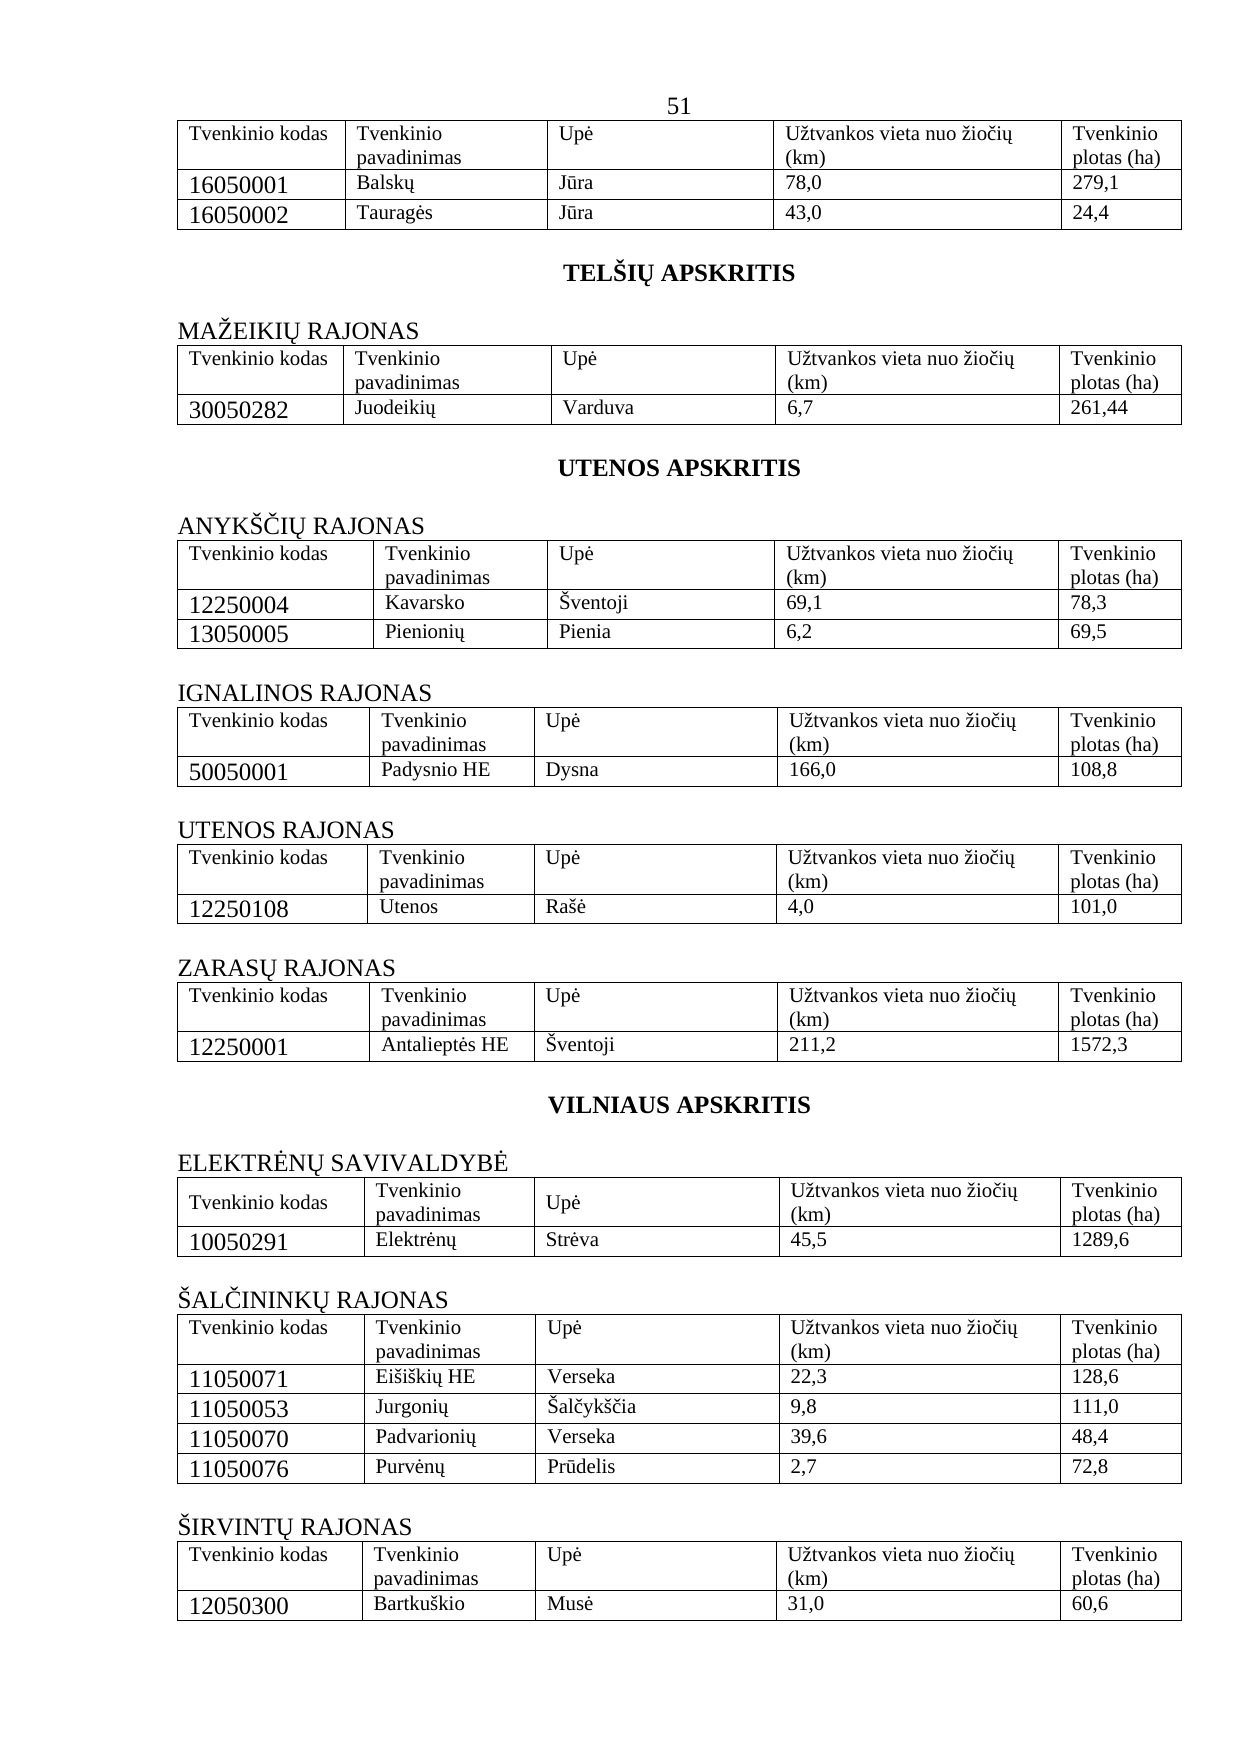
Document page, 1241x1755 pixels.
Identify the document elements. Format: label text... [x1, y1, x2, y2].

table_cell Strėva [535, 1227, 779, 1256]
table_cell 10050291 [178, 1227, 364, 1256]
table_header Tvenkinio kodas [178, 845, 367, 893]
table_cell 2,7 [780, 1454, 1060, 1483]
table_cell 45,5 [780, 1227, 1060, 1256]
table_cell Balskų [346, 170, 547, 199]
table_header Tvenkinio plotas (ha) [1061, 1178, 1181, 1226]
table_cell 11050070 [178, 1424, 364, 1453]
table_cell 261,44 [1060, 395, 1181, 423]
table_header Upė [535, 983, 777, 1031]
table_cell 111,0 [1061, 1394, 1181, 1423]
table_header Tvenkinio pavadinimas [365, 1315, 535, 1363]
table_header Užtvankos vieta nuo žiočių (km) [780, 1315, 1060, 1363]
table_cell 128,6 [1061, 1365, 1181, 1393]
text Šalčininkų rajonas [177, 1286, 1181, 1314]
table_cell 78,3 [1059, 590, 1181, 618]
text ELEKTRĖNŲ SAVIVALDYBĖ [177, 1148, 1181, 1177]
table_cell Jurgonių [365, 1394, 535, 1423]
table_cell 22,3 [780, 1365, 1060, 1393]
table_header Tvenkinio plotas (ha) [1061, 1542, 1181, 1590]
table_cell Juodeikių [344, 395, 551, 423]
table_header Užtvankos vieta nuo žiočių (km) [777, 1542, 1060, 1590]
table_header Tvenkinio kodas [178, 346, 343, 394]
table_cell Padysnio HE [370, 757, 534, 786]
table_header Tvenkinio kodas [178, 121, 345, 169]
text Anykščių rajonas [177, 511, 1181, 539]
table_header Tvenkinio kodas [178, 708, 369, 756]
table_cell 11050053 [178, 1394, 364, 1423]
table_header Tvenkinio plotas (ha) [1059, 708, 1181, 756]
table_header Upė [535, 708, 777, 756]
table_cell Verseka [536, 1424, 779, 1453]
table_cell 166,0 [778, 757, 1058, 786]
table_cell 69,5 [1059, 620, 1181, 648]
text Ignalinos rajonas [177, 678, 1181, 707]
table_cell 50050001 [178, 757, 369, 786]
table_header Tvenkinio plotas (ha) [1061, 1315, 1181, 1363]
text Utenos rajonas [177, 816, 1181, 844]
table_cell 1572,3 [1059, 1032, 1181, 1061]
table_cell Pienia [548, 620, 774, 648]
table_header Upė [535, 845, 776, 893]
table_header Tvenkinio pavadinimas [346, 121, 547, 169]
table_header Upė [536, 1542, 776, 1590]
table_cell Prūdelis [536, 1454, 779, 1483]
table_header Tvenkinio kodas [178, 541, 373, 589]
table_cell 12050300 [178, 1591, 362, 1620]
table_cell Dysna [535, 757, 777, 786]
table_cell Purvėnų [365, 1454, 535, 1483]
table_cell 72,8 [1061, 1454, 1181, 1483]
text Mažeikių rajonas [177, 316, 1181, 344]
text Vilniaus apskritis [177, 1091, 1181, 1119]
table_cell Musė [536, 1591, 776, 1620]
table_cell Jūra [548, 200, 773, 228]
table_header Užtvankos vieta nuo žiočių (km) [780, 1178, 1060, 1226]
table_cell 108,8 [1059, 757, 1181, 786]
table_header Tvenkinio pavadinimas [365, 1178, 534, 1226]
table_header Užtvankos vieta nuo žiočių (km) [776, 346, 1059, 394]
table_header Upė [552, 346, 775, 394]
table_header Tvenkinio plotas (ha) [1059, 541, 1181, 589]
table_cell Šventoji [535, 1032, 777, 1061]
table_header Upė [535, 1178, 779, 1226]
table_cell Utenos [368, 895, 534, 923]
table_cell 279,1 [1062, 170, 1181, 199]
table_cell 12250108 [178, 895, 367, 923]
table_header Tvenkinio pavadinimas [374, 541, 547, 589]
table_header Tvenkinio plotas (ha) [1062, 121, 1181, 169]
table_cell 12250001 [178, 1032, 369, 1061]
table_cell 13050005 [178, 620, 373, 648]
table_cell 11050076 [178, 1454, 364, 1483]
table_cell Varduva [552, 395, 775, 423]
table_cell 69,1 [775, 590, 1058, 618]
table_cell 24,4 [1062, 200, 1181, 228]
table_header Upė [536, 1315, 779, 1363]
table_header Tvenkinio kodas [178, 1178, 364, 1226]
table_cell Kavarsko [374, 590, 547, 618]
table_header Tvenkinio kodas [178, 983, 369, 1031]
table_header Tvenkinio plotas (ha) [1059, 983, 1181, 1031]
table_cell Pienionių [374, 620, 547, 648]
table_header Užtvankos vieta nuo žiočių (km) [778, 983, 1058, 1031]
table_cell 1289,6 [1061, 1227, 1181, 1256]
table_cell 16050001 [178, 170, 345, 199]
table_header Upė [548, 121, 773, 169]
table_cell 78,0 [774, 170, 1061, 199]
text Zarasų rajonas [177, 953, 1181, 982]
table_header Tvenkinio kodas [178, 1542, 362, 1590]
text Širvintų rajonas [177, 1512, 1181, 1541]
table_cell Elektrėnų [365, 1227, 534, 1256]
table_cell 39,6 [780, 1424, 1060, 1453]
table_cell Rašė [535, 895, 776, 923]
table_cell Jūra [548, 170, 773, 199]
table_cell Verseka [536, 1365, 779, 1393]
table_header Tvenkinio plotas (ha) [1059, 845, 1181, 893]
table_cell 30050282 [178, 395, 343, 423]
table_cell 211,2 [778, 1032, 1058, 1061]
table_cell Tauragės [346, 200, 547, 228]
table_cell Šalčykščia [536, 1394, 779, 1423]
table_cell Bartkuškio [363, 1591, 535, 1620]
table_header Užtvankos vieta nuo žiočių (km) [775, 541, 1058, 589]
table_cell 9,8 [780, 1394, 1060, 1423]
table_cell Šventoji [548, 590, 774, 618]
table_cell 12250004 [178, 590, 373, 618]
table_header Tvenkinio pavadinimas [370, 983, 534, 1031]
text Telšių apskritis [177, 258, 1181, 287]
table_header Tvenkinio kodas [178, 1315, 364, 1363]
table_cell 6,2 [775, 620, 1058, 648]
table_cell 11050071 [178, 1365, 364, 1393]
table_header Užtvankos vieta nuo žiočių (km) [778, 708, 1058, 756]
table_cell 48,4 [1061, 1424, 1181, 1453]
table_header Tvenkinio pavadinimas [370, 708, 534, 756]
table_cell 4,0 [777, 895, 1058, 923]
table_header Upė [548, 541, 774, 589]
table_header Tvenkinio pavadinimas [368, 845, 534, 893]
table_header Tvenkinio plotas (ha) [1060, 346, 1181, 394]
table_header Tvenkinio pavadinimas [363, 1542, 535, 1590]
table_cell 6,7 [776, 395, 1059, 423]
table_header Tvenkinio pavadinimas [344, 346, 551, 394]
table_cell Padvarionių [365, 1424, 535, 1453]
table_header Užtvankos vieta nuo žiočių (km) [777, 845, 1058, 893]
table_cell 43,0 [774, 200, 1061, 228]
table_cell Antalieptės HE [370, 1032, 534, 1061]
table_cell Eišiškių HE [365, 1365, 535, 1393]
text Utenos apskritis [177, 453, 1181, 482]
table_cell 60,6 [1061, 1591, 1181, 1620]
table_cell 16050002 [178, 200, 345, 228]
table_header Užtvankos vieta nuo žiočių (km) [774, 121, 1061, 169]
table_cell 101,0 [1059, 895, 1181, 923]
table_cell 31,0 [777, 1591, 1060, 1620]
